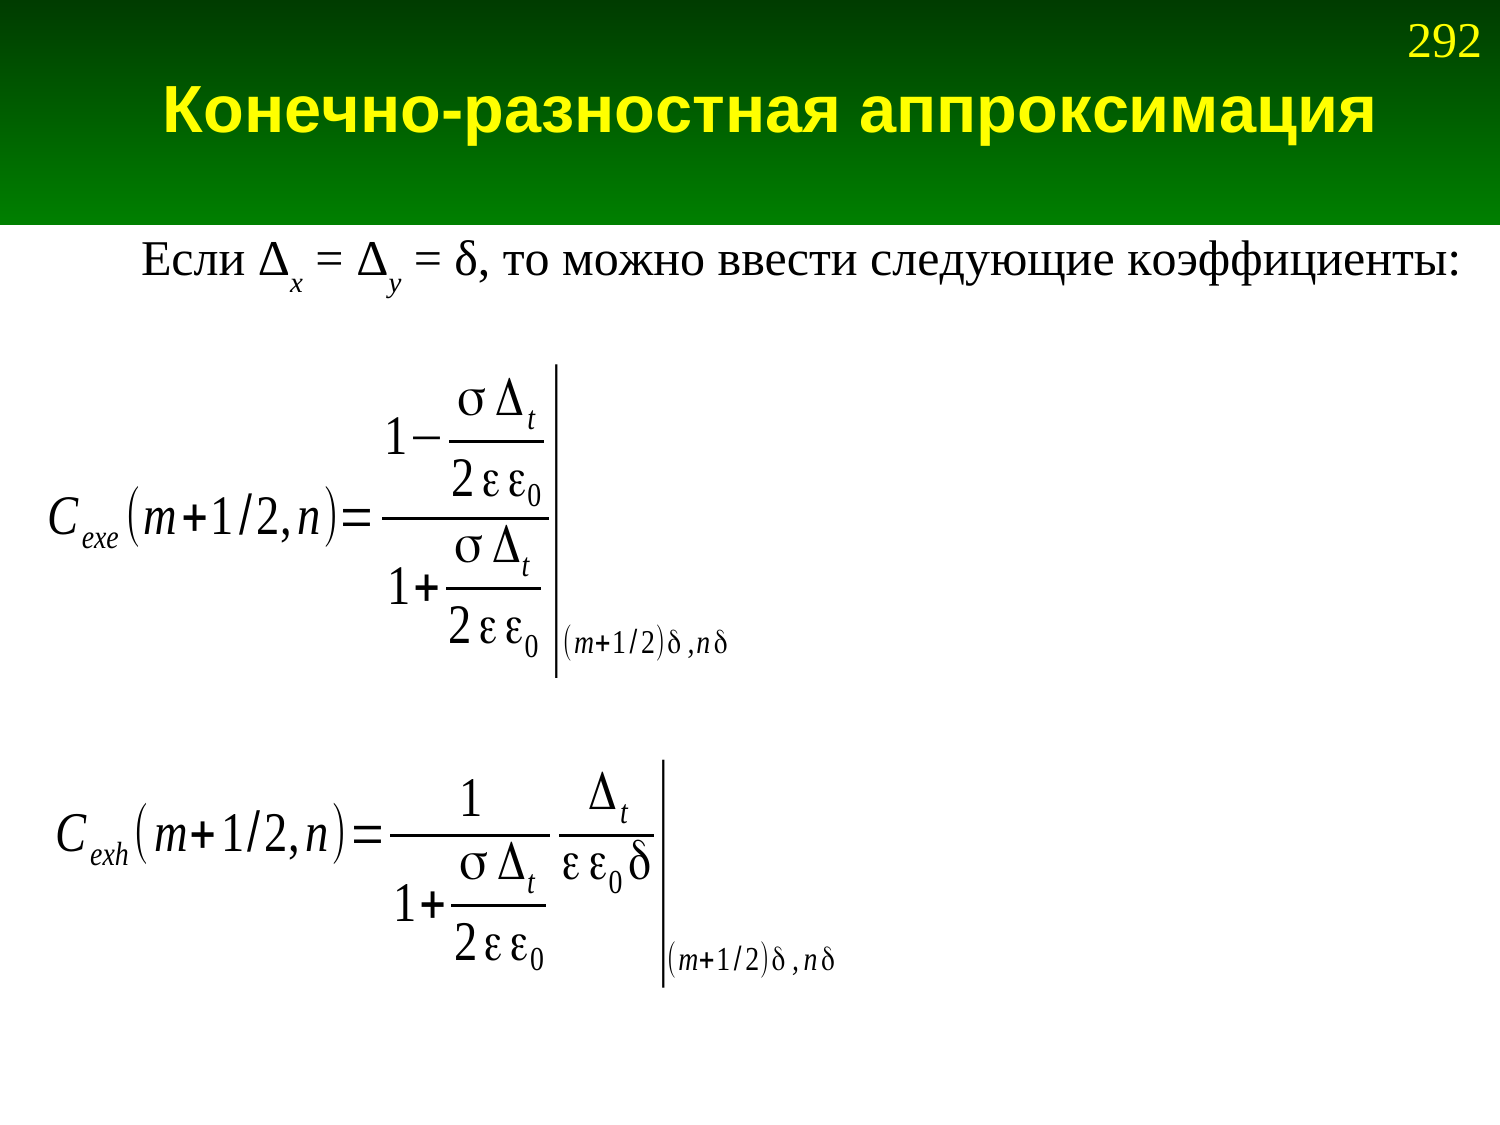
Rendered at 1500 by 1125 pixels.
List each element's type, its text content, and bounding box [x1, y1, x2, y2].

text_box Если Δx = Δy = δ, то можно ввести следующие коэффициенты: [126, 218, 1477, 306]
chart [35, 359, 741, 680]
title Конечно-разностная аппроксимация [100, 7, 1441, 204]
chart [43, 756, 846, 991]
